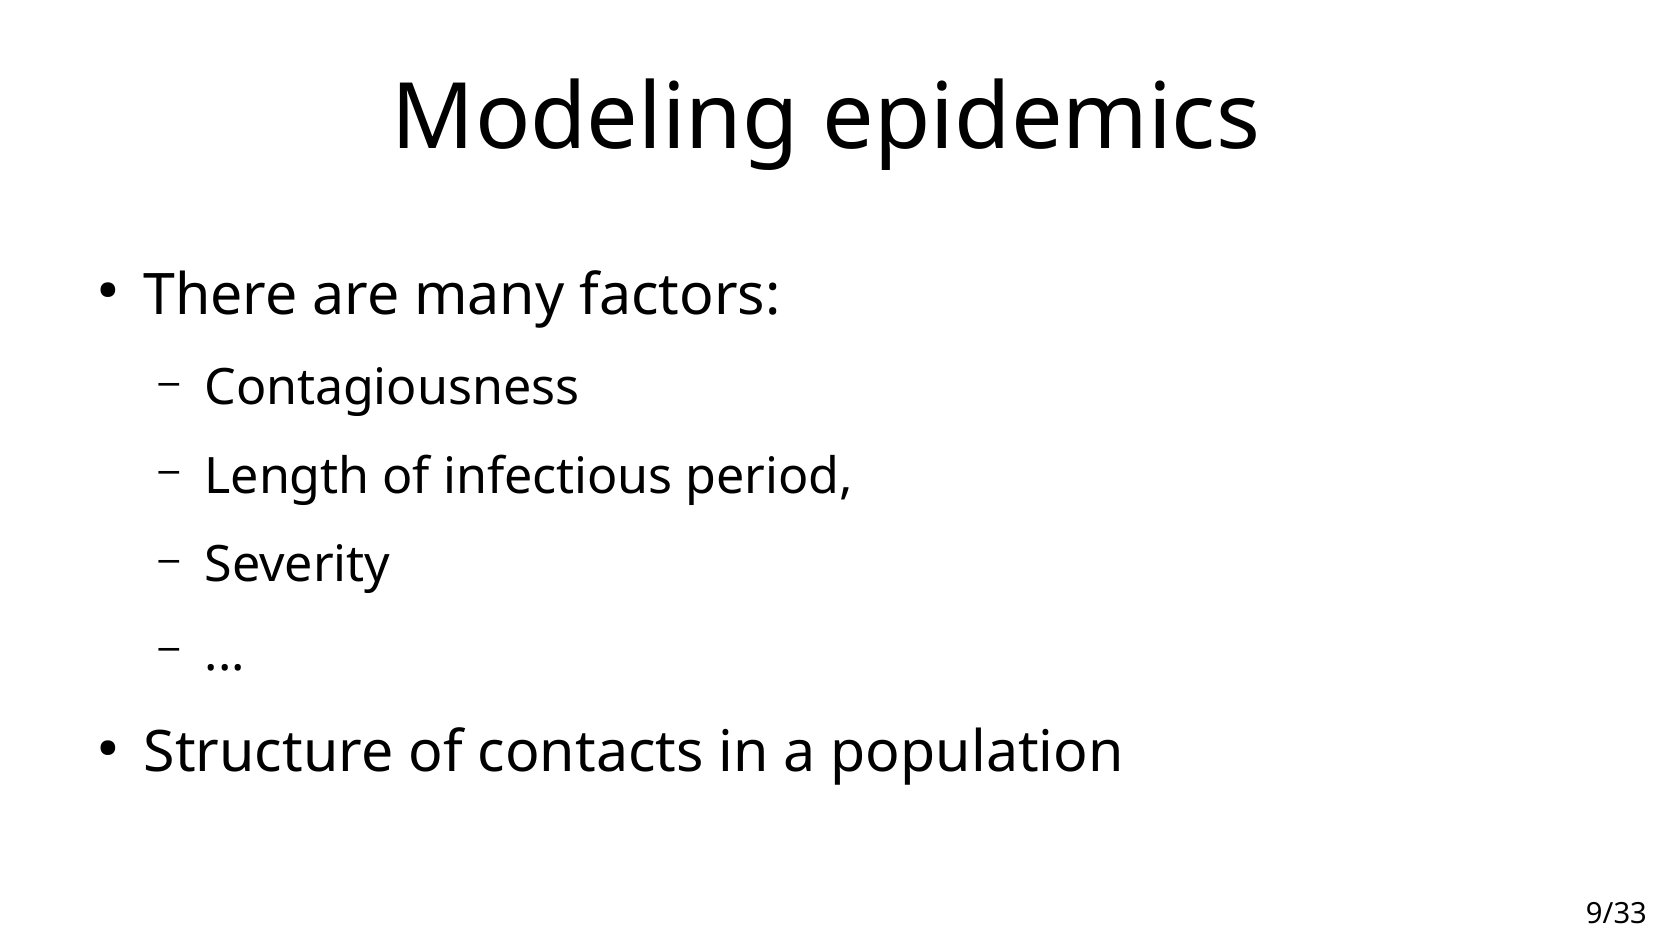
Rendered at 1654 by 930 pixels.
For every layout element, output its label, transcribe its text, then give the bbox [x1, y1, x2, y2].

list There are many factors: Contagiousness Length of infectious period, Severity ... Structure of contacts in a population [82, 252, 1571, 793]
title Modeling epidemics [82, 1, 1571, 225]
